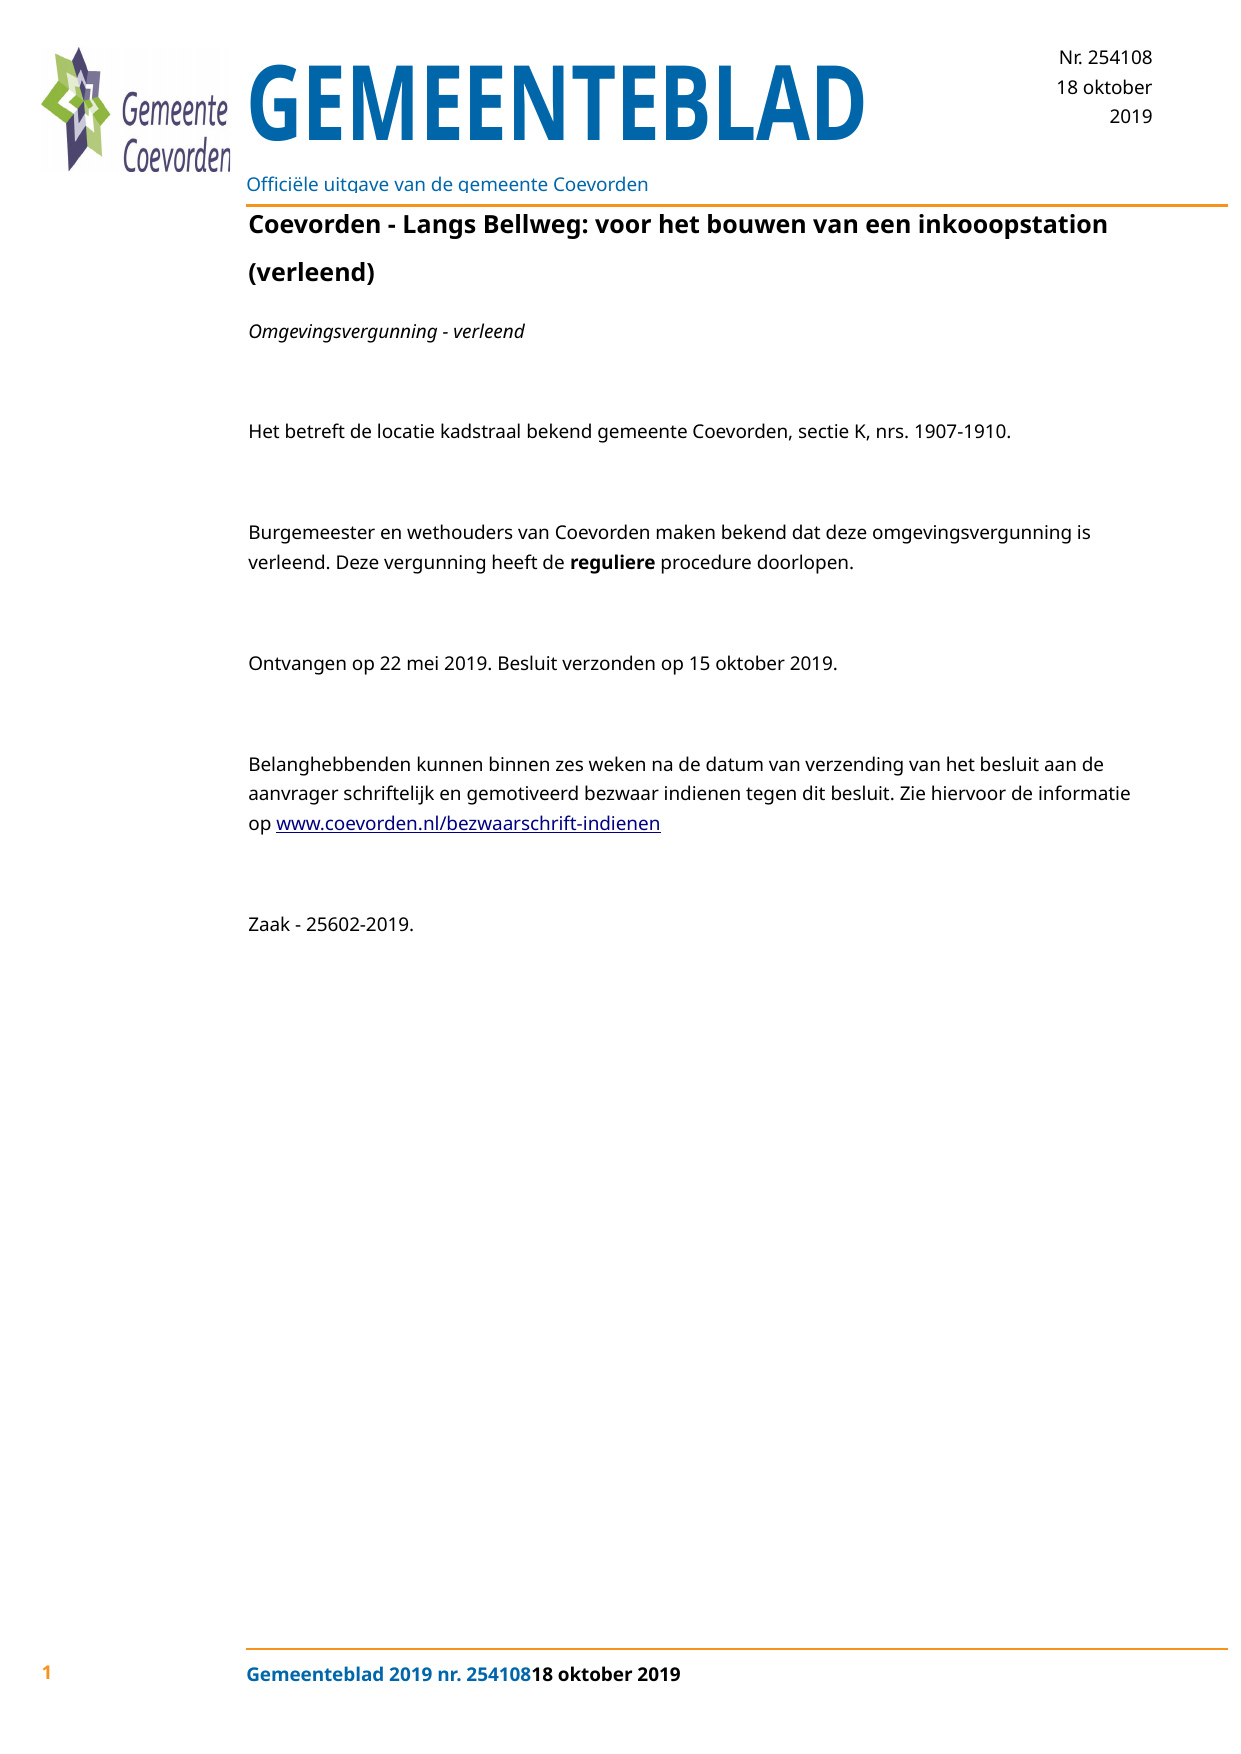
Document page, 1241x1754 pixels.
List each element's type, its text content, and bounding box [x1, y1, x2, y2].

text Burgemeester en wethouders van Coevorden maken bekend dat deze omgevingsvergunning is verleend. Deze vergunning heeft de reguliere procedure doorlopen. [248, 519, 1152, 575]
picture [41, 47, 231, 172]
text Belanghebbenden kunnen binnen zes weken na de datum van verzending van het besluit aan de aanvrager schriftelijk en gemotiveerd bezwaar indienen tegen dit besluit. Zie hiervoor de informatie op www.coevorden.nl/bezwaarschrift-indienen [248, 751, 1152, 836]
text Het betreft de locatie kadstraal bekend gemeente Coevorden, sectie K, nrs. 1907-1910. [248, 419, 1152, 444]
text Zaak - 25602-2019. [248, 911, 1152, 937]
text Omgevingsvergunning - verleend [248, 318, 1152, 344]
text Ontvangen op 22 mei 2019. Besluit verzonden op 15 oktober 2019. [248, 650, 1152, 676]
text Coevorden - Langs Bellweg: voor het bouwen van een inkooopstation (verleend) [248, 207, 1152, 288]
